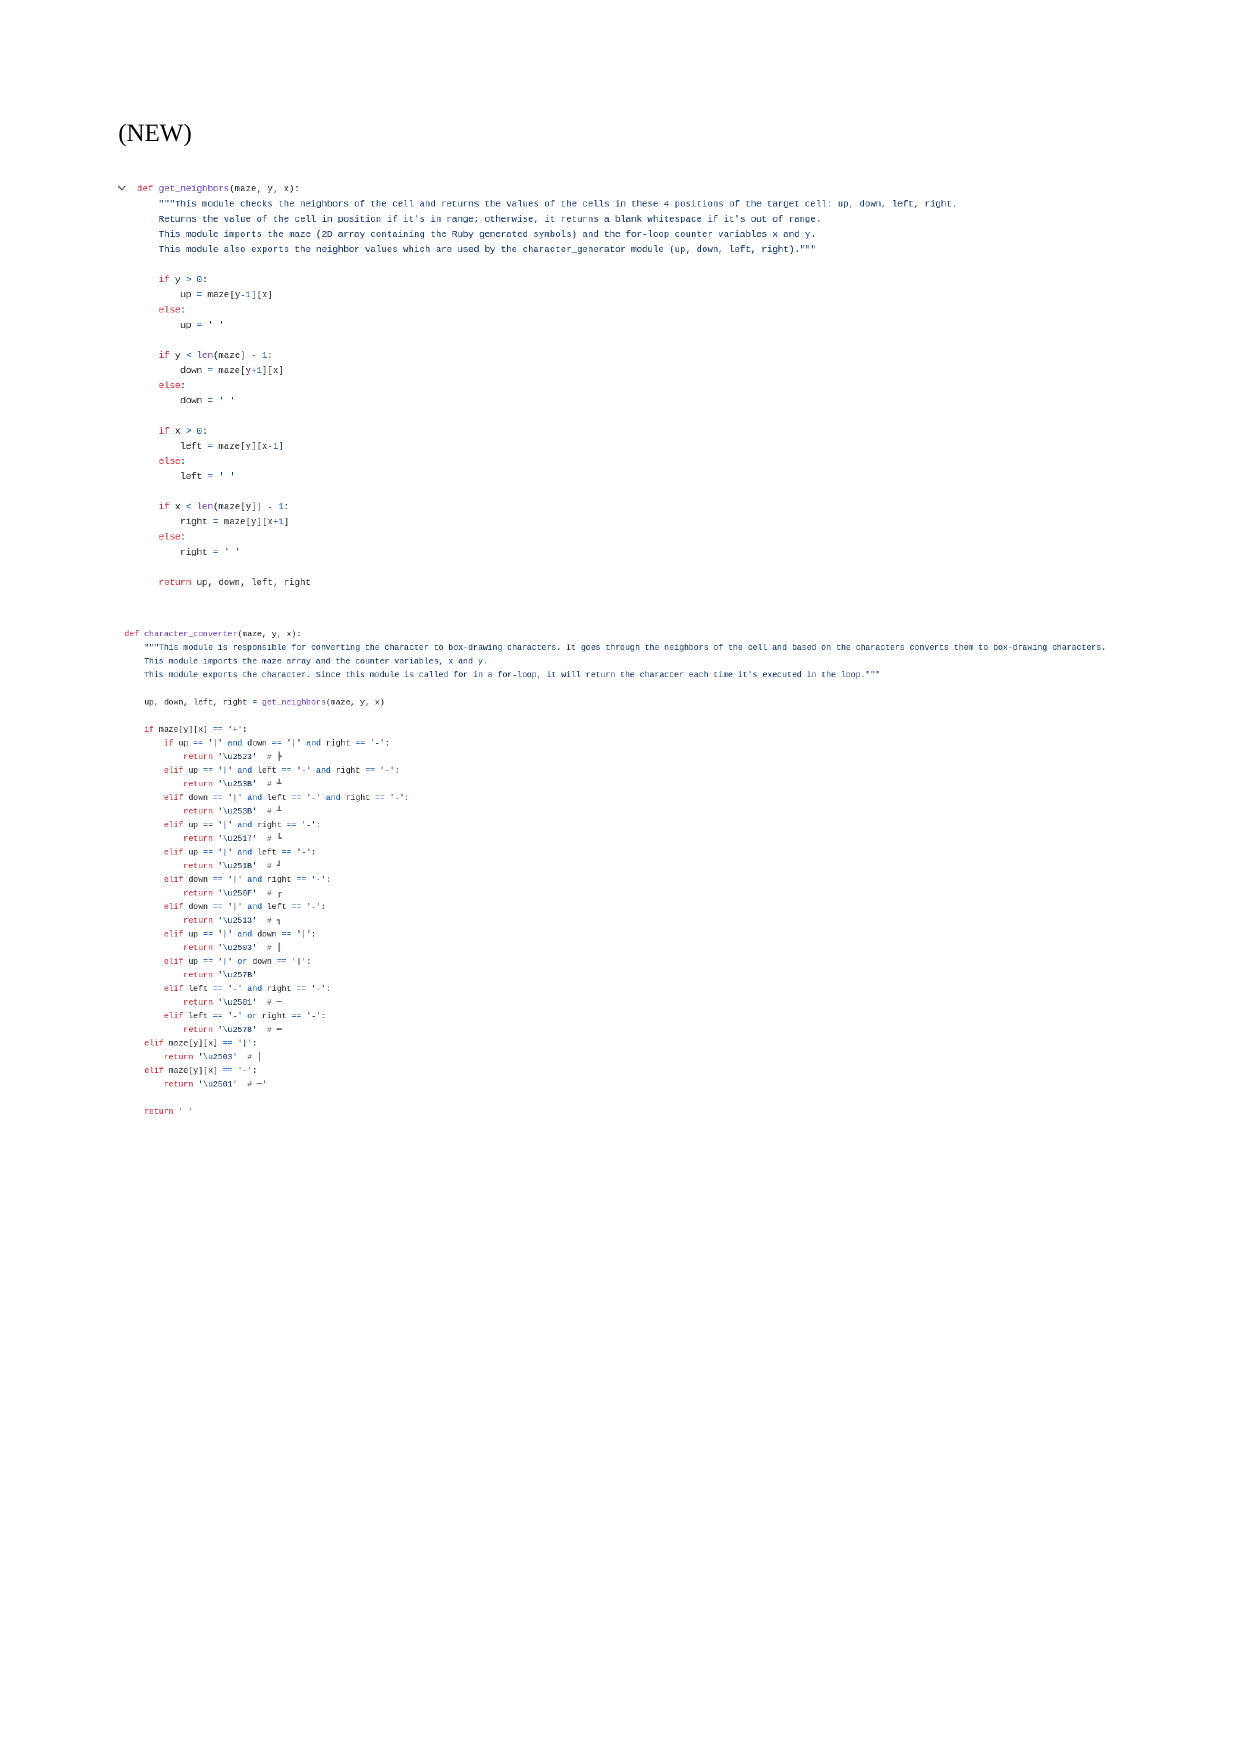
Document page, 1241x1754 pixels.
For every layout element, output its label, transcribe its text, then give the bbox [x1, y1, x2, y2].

picture [118, 626, 1123, 1121]
text (NEW) [118, 118, 1122, 147]
picture [118, 175, 1123, 598]
